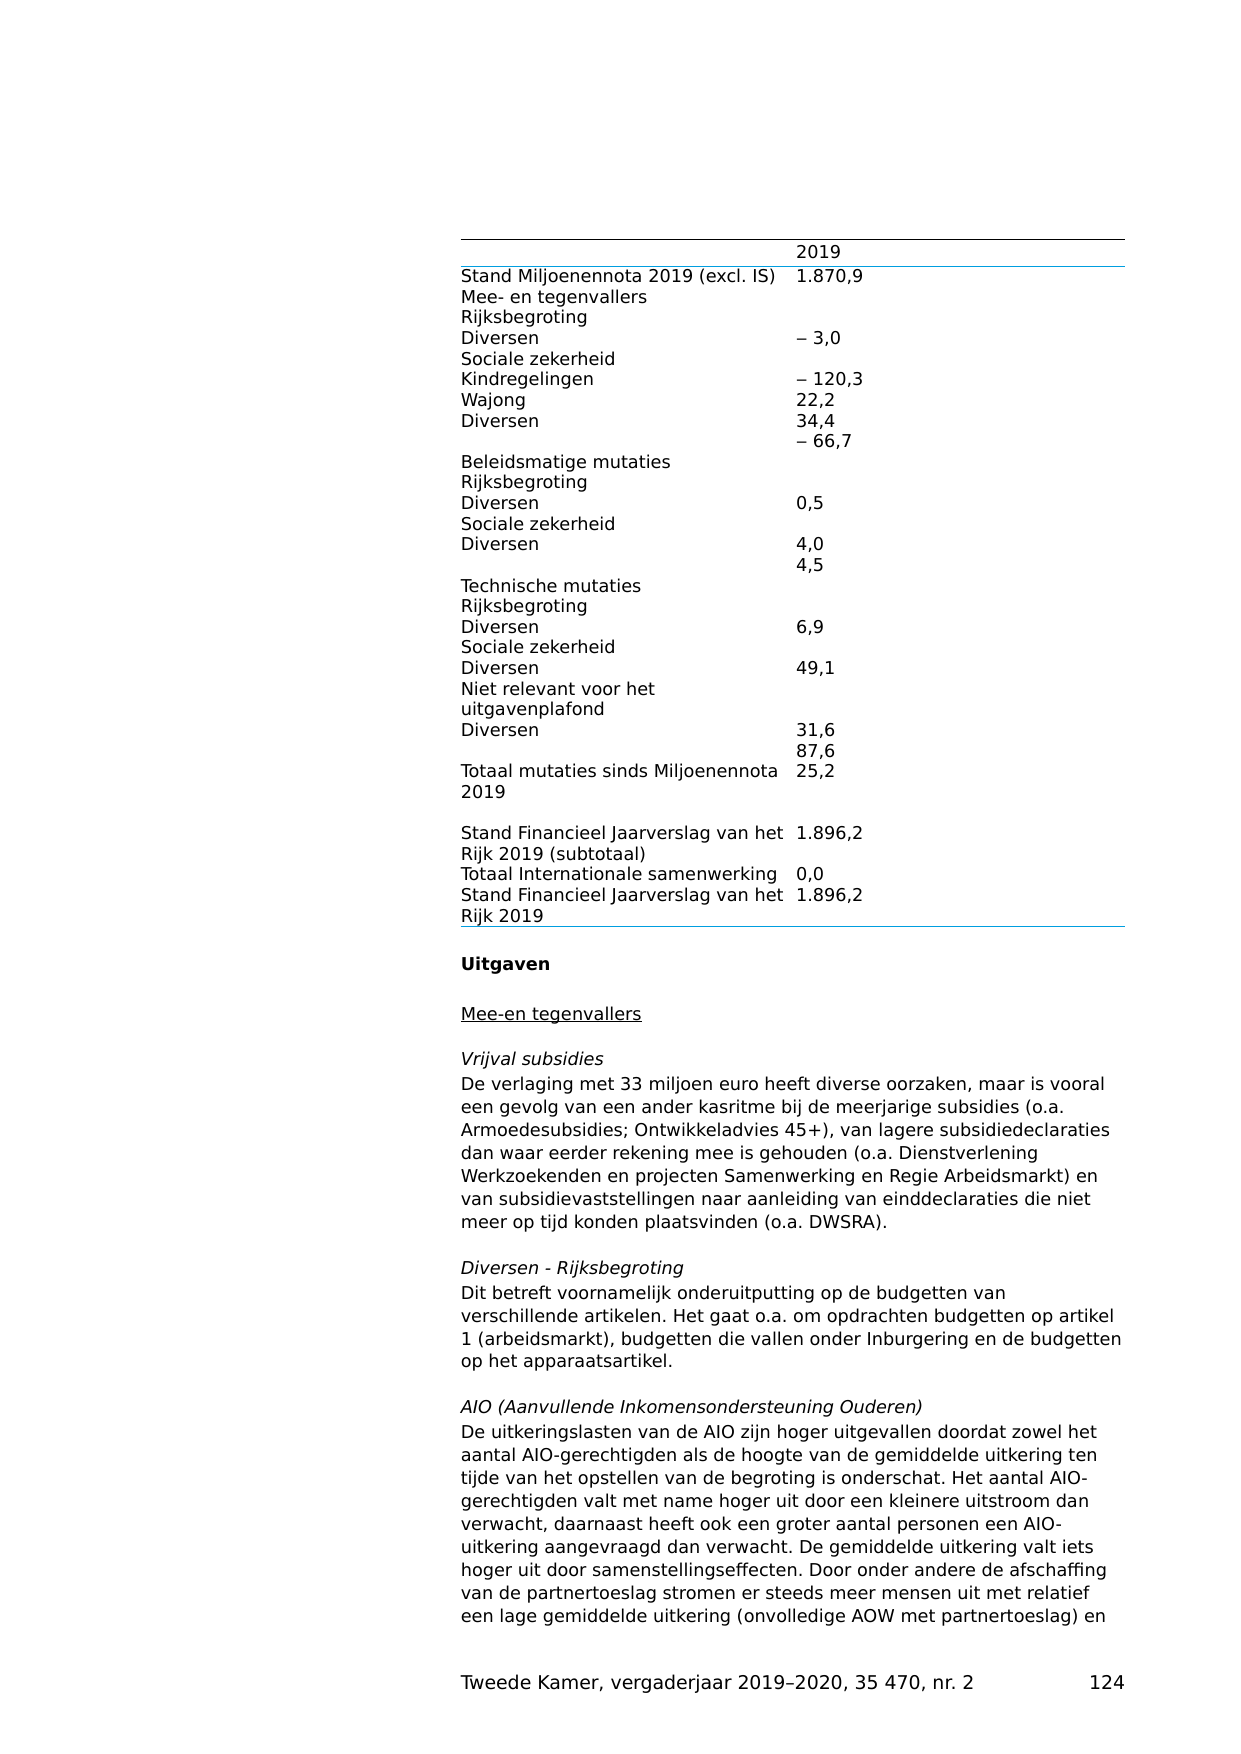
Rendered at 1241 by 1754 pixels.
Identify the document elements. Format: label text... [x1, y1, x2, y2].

table_cell Diversen [461, 328, 793, 349]
table_cell [793, 679, 1125, 720]
table_cell [793, 287, 1125, 307]
table_header XV SOCIALE ZAKEN EN WERKGELEGENHEID: NIET-BELASTINGONTVANGSTEN [461, 191, 1125, 239]
table_cell 87,6 [793, 741, 1125, 761]
table_cell Stand Financieel Jaarverslag van het Rijk 2019 (subtotaal) [461, 823, 793, 864]
table_cell Stand Miljoenennota 2019 (excl. IS) [461, 267, 793, 287]
table_cell [793, 596, 1125, 617]
table_cell [793, 473, 1125, 493]
table_cell [793, 452, 1125, 472]
table_cell Rijksbegroting [461, 473, 793, 493]
table_cell [793, 576, 1125, 596]
table_cell [793, 349, 1125, 369]
text Uitgaven [461, 952, 1125, 974]
table_cell Rijksbegroting [461, 596, 793, 617]
table_cell Niet relevant voor het uitgavenplafond [461, 679, 793, 720]
table_cell [793, 803, 1125, 823]
table_cell Rijksbegroting [461, 308, 793, 328]
table_cell [461, 240, 793, 266]
table_cell Sociale zekerheid [461, 349, 793, 369]
table_cell Diversen [461, 720, 793, 741]
text De verlaging met 33 miljoen euro heeft diverse oorzaken, maar is vooral een gevolg van een ander kasritme bij de meerjarige subsidies (o.a. Armoedesubsidies; Ontwikkeladvies 45+), van lagere subsidiedeclaraties dan waar eerder rekening mee is gehouden (o.a. Dienstverlening Werkzoekenden en projecten Samenwerking en Regie Arbeidsmarkt) en van subsidievaststellingen naar aanleiding van einddeclaraties die niet meer op tijd konden plaatsvinden (o.a. DWSRA). [461, 1072, 1125, 1233]
text Mee-en tegenvallers [461, 1002, 1125, 1024]
text De uitkeringslasten van de AIO zijn hoger uitgevallen doordat zowel het aantal AIO-gerechtigden als de hoogte van de gemiddelde uitkering ten tijde van het opstellen van de begroting is onderschat. Het aantal AIO-gerechtigden valt met name hoger uit door een kleinere uitstroom dan verwacht, daarnaast heeft ook een groter aantal personen een AIO-uitkering aangevraagd dan verwacht. De gemiddelde uitkering valt iets hoger uit door samenstellingseffecten. Door onder andere de afschaffing van de partnertoeslag stromen er steeds meer mensen uit met relatief een lage gemiddelde uitkering (onvolledige AOW met partnertoeslag) en [461, 1420, 1125, 1627]
table_cell 2019 [793, 240, 1125, 266]
text Dit betreft voornamelijk onderuitputting op de budgetten van verschillende artikelen. Het gaat o.a. om opdrachten budgetten op artikel 1 (arbeidsmarkt), budgetten die vallen onder Inburgering en de budgetten op het apparaatsartikel. [461, 1281, 1125, 1372]
table_cell [793, 514, 1125, 534]
table_cell Wajong [461, 390, 793, 411]
table_cell 4,5 [793, 555, 1125, 576]
table_cell [461, 803, 793, 823]
table_cell Sociale zekerheid [461, 514, 793, 534]
table_cell 6,9 [793, 617, 1125, 637]
table_cell 49,1 [793, 658, 1125, 679]
table_cell Technische mutaties [461, 576, 793, 596]
table_cell 4,0 [793, 534, 1125, 555]
table_cell Stand Financieel Jaarverslag van het Rijk 2019 [461, 885, 793, 926]
table_cell [793, 308, 1125, 328]
table_cell Totaal mutaties sinds Miljoenennota 2019 [461, 761, 793, 802]
text AIO (Aanvullende Inkomensondersteuning Ouderen) [461, 1395, 1125, 1418]
table_cell [461, 741, 793, 761]
table_cell Diversen [461, 411, 793, 431]
table_cell [461, 431, 793, 452]
table_cell Totaal Internationale samenwerking [461, 864, 793, 885]
table_cell [793, 638, 1125, 658]
table_cell 1.896,2 [793, 885, 1125, 926]
table_cell ‒ 66,7 [793, 431, 1125, 452]
table_cell 1.870,9 [793, 267, 1125, 287]
table_cell 31,6 [793, 720, 1125, 741]
table_cell 0,0 [793, 864, 1125, 885]
table_cell Diversen [461, 534, 793, 555]
table_cell 22,2 [793, 390, 1125, 411]
table_cell 34,4 [793, 411, 1125, 431]
table_cell Sociale zekerheid [461, 638, 793, 658]
text Diversen - Rijksbegroting [461, 1256, 1125, 1279]
table_cell 25,2 [793, 761, 1125, 802]
table_cell 1.896,2 [793, 823, 1125, 864]
table_cell ‒ 120,3 [793, 369, 1125, 390]
table_cell 0,5 [793, 493, 1125, 514]
table_cell Diversen [461, 493, 793, 514]
table_cell Kindregelingen [461, 369, 793, 390]
table_cell Diversen [461, 658, 793, 679]
table_cell Beleidsmatige mutaties [461, 452, 793, 472]
table_cell Diversen [461, 617, 793, 637]
table_cell Mee- en tegenvallers [461, 287, 793, 307]
text Vrijval subsidies [461, 1047, 1125, 1070]
table_cell [461, 555, 793, 576]
table_cell ‒ 3,0 [793, 328, 1125, 349]
